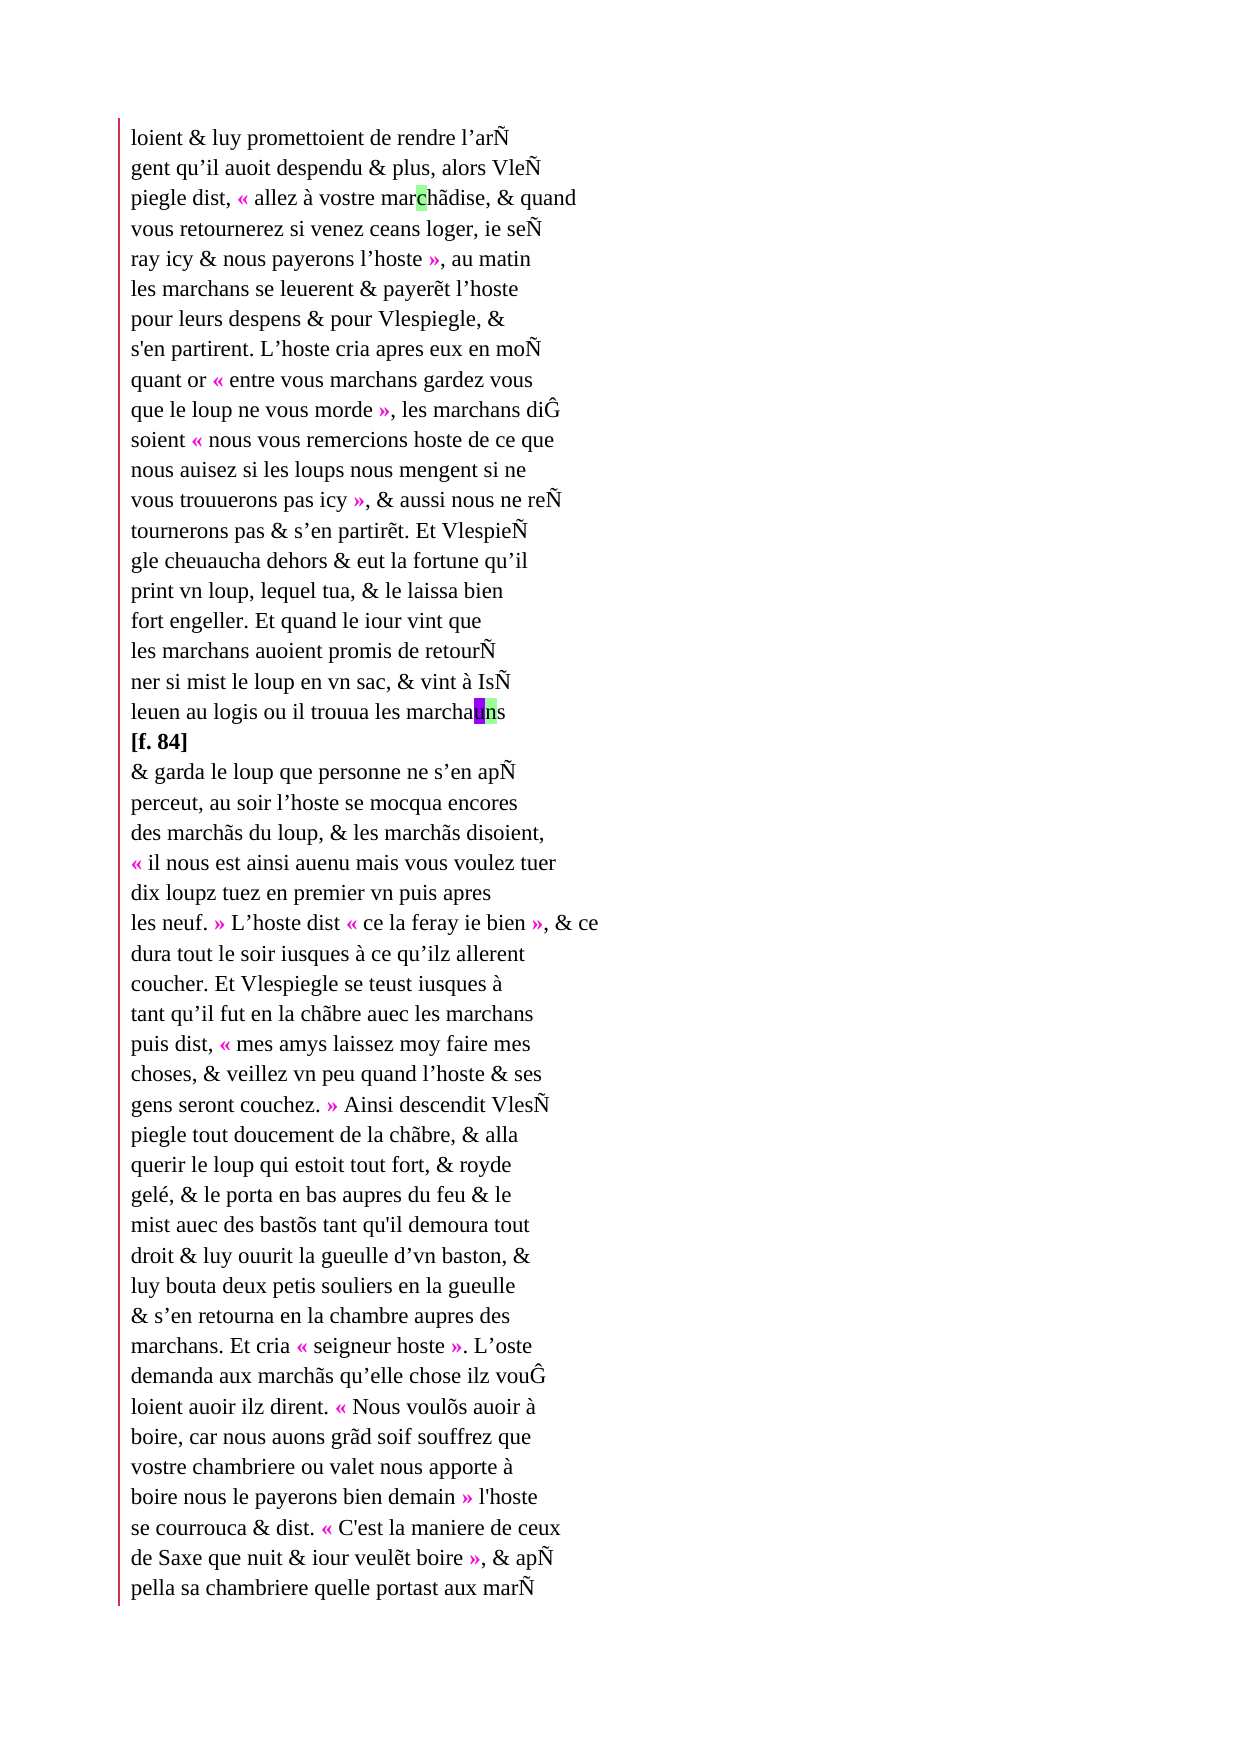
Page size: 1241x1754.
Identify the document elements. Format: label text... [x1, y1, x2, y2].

text loient & luy promettoient de rendre l’arÑ gent qu’il auoit despendu & plus, alors VleÑ piegle dist, « allez à vostre marchãdise, & quand vous retournerez si venez ceans loger, ie seÑ ray icy & nous payerons l’hoste », au matin les marchans se leuerent & payerẽt l’hoste pour leurs despens & pour Vlespiegle, & s'en partirent. L’hoste cria apres eux en moÑ quant or « entre vous marchans gardez vous que le loup ne vous morde », les marchans diĜ soient « nous vous remercions hoste de ce que nous auisez si les loups nous mengent si ne vous trouuerons pas icy », & aussi nous ne reÑ tournerons pas & s’en partirẽt. Et VlespieÑ gle cheuaucha dehors & eut la fortune qu’il print vn loup, lequel tua, & le laissa bien fort engeller. Et quand le iour vint que les marchans auoient promis de retourÑ ner si mist le loup en vn sac, & vint à IsÑ leuen au logis ou il trouua les marchauns [f. 84] & garda le loup que personne ne s’en apÑ perceut, au soir l’hoste se mocqua encores des marchãs du loup, & les marchãs disoient, « il nous est ainsi auenu mais vous voulez tuer dix loupz tuez en premier vn puis apres les neuf. » L’hoste dist « ce la feray ie bien », & ce dura tout le soir iusques à ce qu’ilz allerent coucher. Et Vlespiegle se teust iusques à tant qu’il fut en la chãbre auec les marchans puis dist, « mes amys laissez moy faire mes choses, & veillez vn peu quand l’hoste & ses gens seront couchez. » Ainsi descendit VlesÑ piegle tout doucement de la chãbre, & alla querir le loup qui estoit tout fort, & royde gelé, & le porta en bas aupres du feu & le mist auec des bastõs tant qu'il demoura tout droit & luy ouurit la gueulle d’vn baston, & luy bouta deux petis souliers en la gueulle & s’en retourna en la chambre aupres des marchans. Et cria « seigneur hoste ». L’oste demanda aux marchãs qu’elle chose ilz vouĜ loient auoir ilz dirent. « Nous voulõs auoir à boire, car nous auons grãd soif souffrez que vostre chambriere ou valet nous apporte à boire nous le payerons bien demain » l'hoste se courrouca & dist. « C'est la maniere de ceux de Saxe que nuit & iour veulẽt boire », & apÑ pella sa chambriere quelle portast aux marÑ [120, 118, 1122, 1606]
